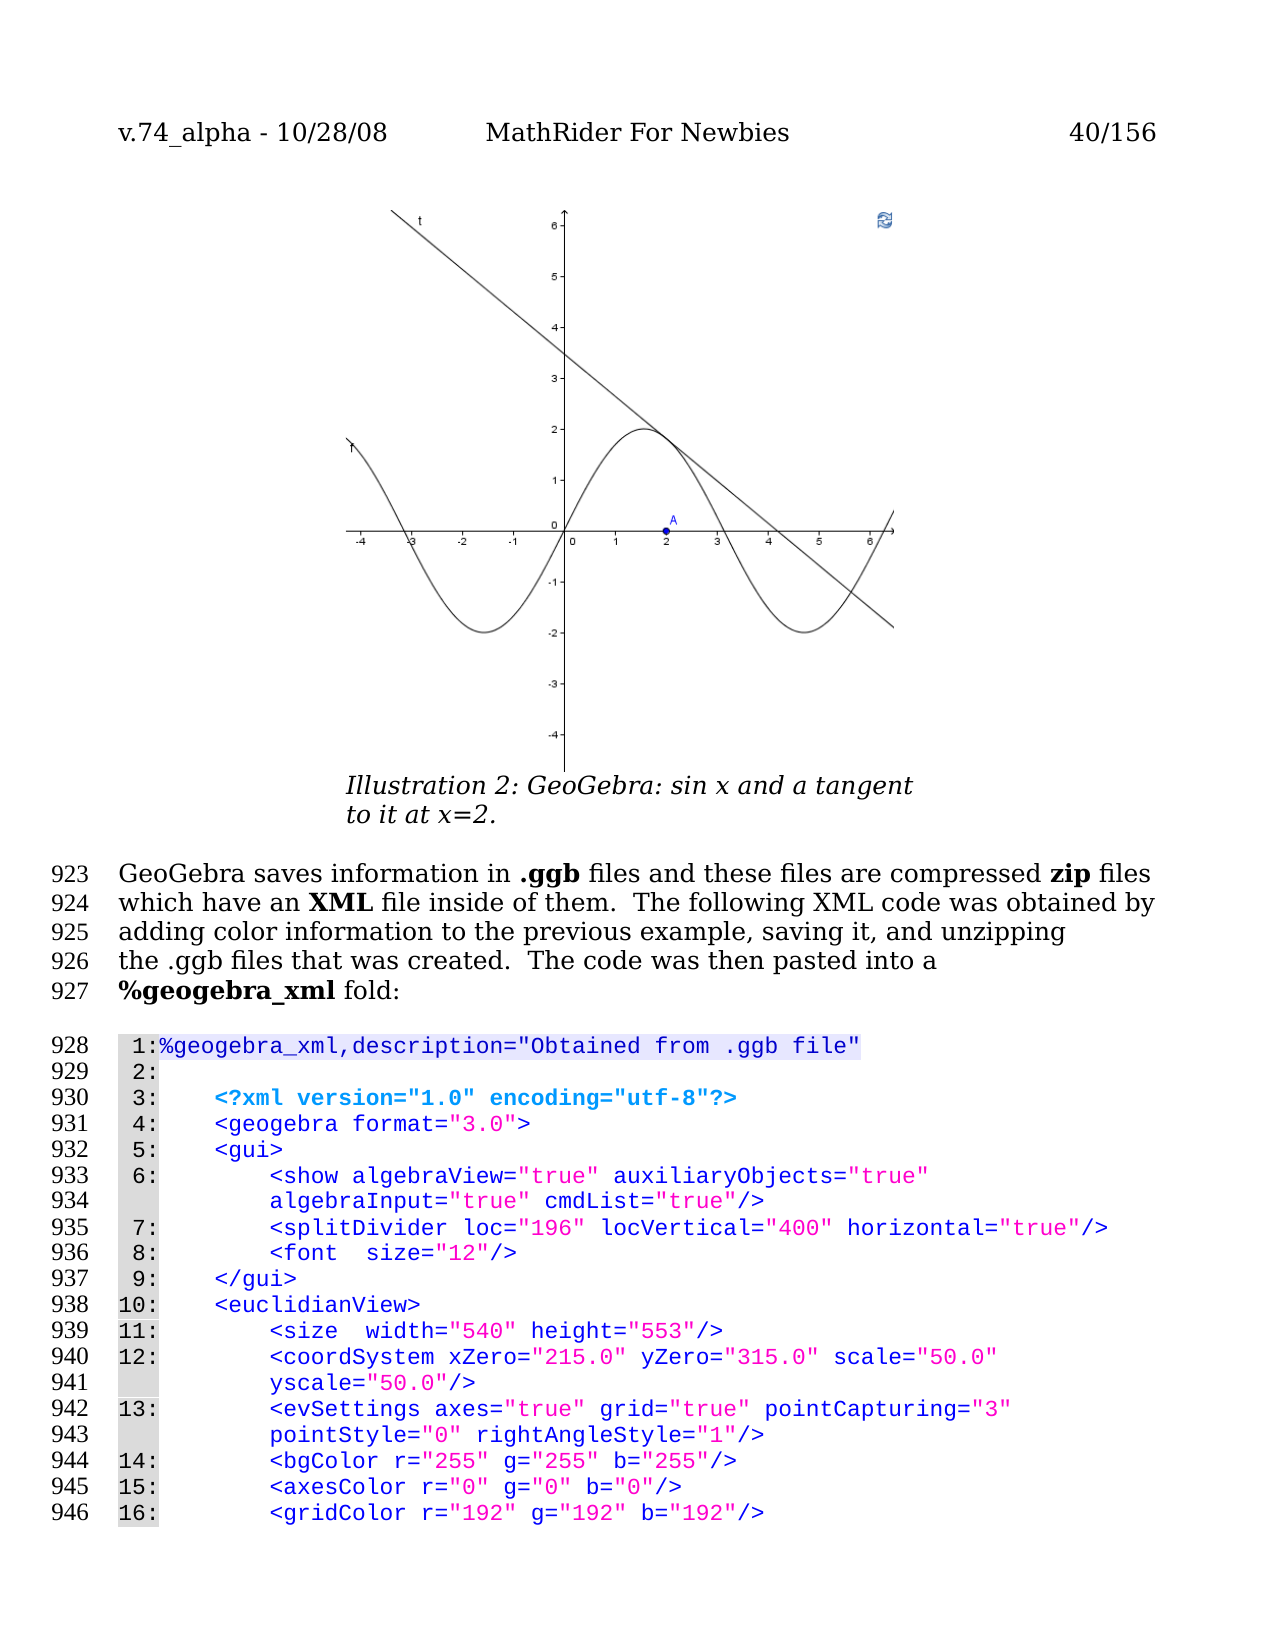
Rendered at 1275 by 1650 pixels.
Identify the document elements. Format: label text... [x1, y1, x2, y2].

text 8: <font size="12"/> [118, 1242, 1157, 1268]
text 9: </gui> [118, 1268, 1157, 1294]
text 2: [118, 1060, 1157, 1086]
text 12: <coordSystem xZero="215.0" yZero="315.0" scale="50.0" [118, 1346, 1157, 1371]
text 6: <show algebraView="true" auxiliaryObjects="true" [118, 1164, 1157, 1190]
text 7: <splitDivider loc="196" locVertical="400" horizontal="true"/> [118, 1216, 1157, 1242]
text yscale="50.0"/> [118, 1371, 1157, 1397]
text 15: <axesColor r="0" g="0" b="0"/> [118, 1475, 1157, 1501]
text 14: <bgColor r="255" g="255" b="255"/> [118, 1449, 1157, 1475]
text 4: <geogebra format="3.0"> [118, 1112, 1157, 1138]
text 16: <gridColor r="192" g="192" b="192"/> [118, 1501, 1157, 1527]
text 11: <size width="540" height="553"/> [118, 1319, 1157, 1346]
text 10: <euclidianView> [118, 1294, 1157, 1319]
text 1:%geogebra_xml,description="Obtained from .ggb file" [118, 1034, 1157, 1060]
text 3: <?xml version="1.0" encoding="utf-8"?> [118, 1086, 1157, 1112]
text Illustration 2: GeoGebra: sin x and a tangent to it at x=2. [346, 223, 929, 829]
text pointStyle="0" rightAngleStyle="1"/> [118, 1423, 1157, 1449]
text 5: <gui> [118, 1138, 1157, 1164]
text GeoGebra saves information in .ggb files and these files are compressed zip files which have an XML file inside of them. The following XML code was obtained by adding color information to the previous example, saving it, and unzipping the .ggb files that was created. The code was then pasted into a %geogebra_xml fold: [118, 859, 1157, 1005]
text 13: <evSettings axes="true" grid="true" pointCapturing="3" [118, 1397, 1157, 1423]
text algebraInput="true" cmdList="true"/> [118, 1190, 1157, 1216]
